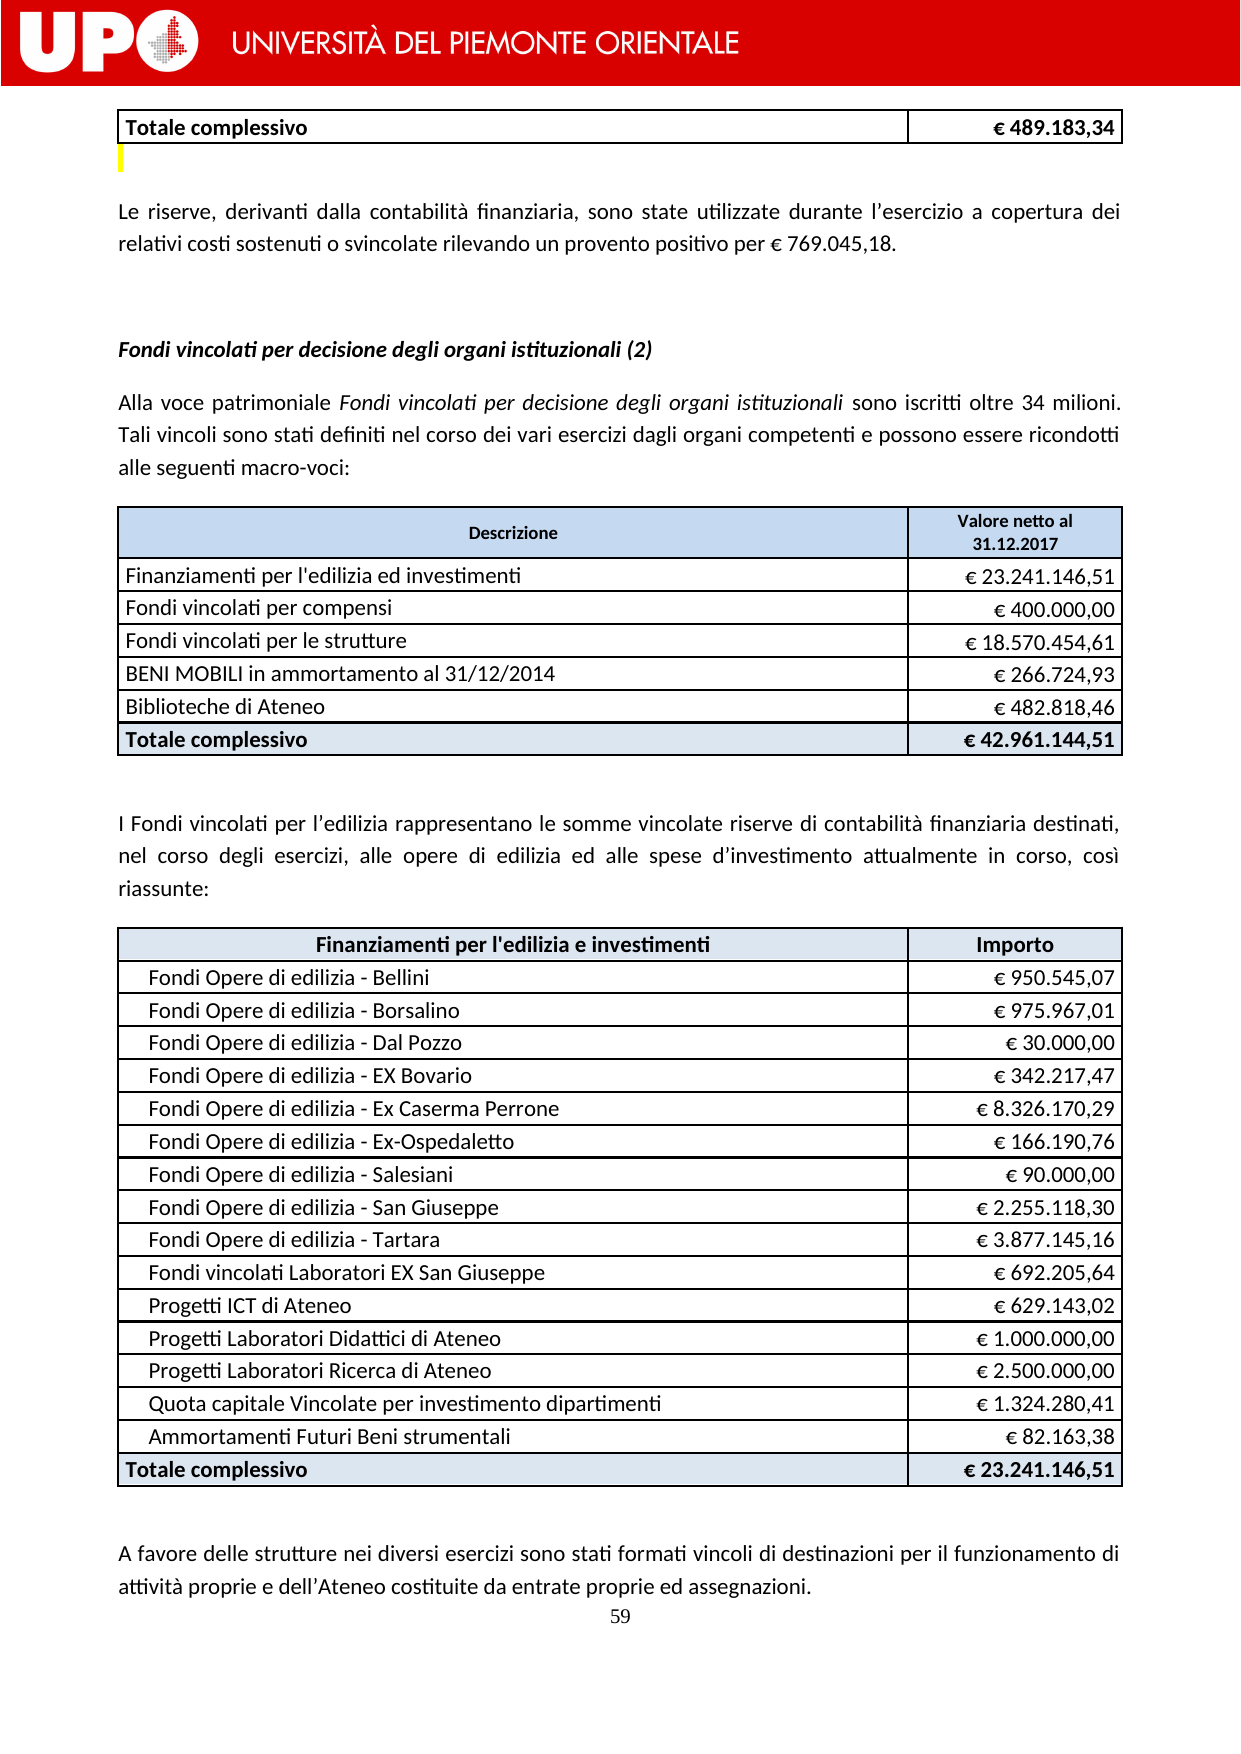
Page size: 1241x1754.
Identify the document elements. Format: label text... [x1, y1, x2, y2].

table_cell Totale complessivo [119, 724, 907, 754]
table_header Importo [909, 929, 1121, 959]
table_cell € 482.818,46 [909, 691, 1121, 721]
table_cell € 2.500.000,00 [909, 1355, 1121, 1386]
table_cell € 30.000,00 [909, 1027, 1121, 1058]
table_cell Fondi Opere di edilizia - Ex Caserma Perrone [119, 1093, 907, 1123]
table_header Valore netto al 31.12.2017 [909, 508, 1121, 557]
table_cell € 23.241.146,51 [909, 559, 1121, 590]
table_cell Progetti Laboratori Ricerca di Ateneo [119, 1355, 907, 1386]
table_cell € 629.143,02 [909, 1290, 1121, 1320]
table_cell € 342.217,47 [909, 1060, 1121, 1091]
table_cell € 82.163,38 [909, 1421, 1121, 1452]
table_cell € 18.570.454,61 [909, 625, 1121, 656]
table_cell Fondi Opere di edilizia - Tartara [119, 1224, 907, 1255]
table_cell BENI MOBILI in ammortamento al 31/12/2014 [119, 658, 907, 688]
table_cell € 42.961.144,51 [909, 724, 1121, 754]
table_cell Fondi Opere di edilizia - Salesiani [119, 1159, 907, 1189]
table_cell Fondi vincolati Laboratori EX San Giuseppe [119, 1257, 907, 1288]
table_cell € 950.545,07 [909, 962, 1121, 992]
table_cell Finanziamenti per l'edilizia ed investimenti [119, 559, 907, 590]
table_cell Progetti ICT di Ateneo [119, 1290, 907, 1320]
text A favore delle strutture nei diversi esercizi sono stati formati vincoli di destinazioni per il funzionamento di attività proprie e dell’Ateneo costituite da entrate proprie ed assegnazioni. [118, 1539, 1122, 1600]
table_cell € 2.255.118,30 [909, 1191, 1121, 1222]
table_cell € 400.000,00 [909, 592, 1121, 623]
table_cell Fondi vincolati per le strutture [119, 625, 907, 656]
table_cell Totale complessivo [119, 111, 907, 142]
table_cell € 266.724,93 [909, 658, 1121, 688]
text Alla voce patrimoniale Fondi vincolati per decisione degli organi istituzionali sono iscritti oltre 34 milioni. Tali vincoli sono stati definiti nel corso dei vari esercizi dagli organi competenti e possono essere ricondotti alle seguenti macro-voci: [118, 388, 1122, 481]
table_cell € 90.000,00 [909, 1159, 1121, 1189]
table_cell € 1.000.000,00 [909, 1323, 1121, 1353]
table_cell Ammortamenti Futuri Beni strumentali [119, 1421, 907, 1452]
table_cell € 3.877.145,16 [909, 1224, 1121, 1255]
table_cell Fondi Opere di edilizia - San Giuseppe [119, 1191, 907, 1222]
table_cell € 489.183,34 [909, 111, 1121, 142]
table_cell € 1.324.280,41 [909, 1388, 1121, 1419]
text Le riserve, derivanti dalla contabilità finanziaria, sono state utilizzate durante l’esercizio a copertura dei relativi costi sostenuti o svincolate rilevando un provento positivo per € 769.045,18. [118, 197, 1122, 257]
text Fondi vincolati per decisione degli organi istituzionali (2) [118, 335, 1122, 363]
table_cell Fondi Opere di edilizia - Dal Pozzo [119, 1027, 907, 1058]
table_cell € 166.190,76 [909, 1126, 1121, 1156]
table_cell Quota capitale Vincolate per investimento dipartimenti [119, 1388, 907, 1419]
table_cell Progetti Laboratori Didattici di Ateneo [119, 1323, 907, 1353]
table_header Finanziamenti per l'edilizia e investimenti [119, 929, 907, 959]
table_cell € 8.326.170,29 [909, 1093, 1121, 1123]
table_cell Fondi Opere di edilizia - Bellini [119, 962, 907, 992]
table_cell € 975.967,01 [909, 994, 1121, 1025]
table_cell € 23.241.146,51 [909, 1454, 1121, 1484]
table_cell Fondi vincolati per compensi [119, 592, 907, 623]
table_cell Fondi Opere di edilizia - EX Bovario [119, 1060, 907, 1091]
text I Fondi vincolati per l’edilizia rappresentano le somme vincolate riserve di contabilità finanziaria destinati, nel corso degli esercizi, alle opere di edilizia ed alle spese d’investimento attualmente in corso, così riassunte: [118, 809, 1122, 902]
table_cell Totale complessivo [119, 1454, 907, 1484]
table_cell Fondi Opere di edilizia - Ex-Ospedaletto [119, 1126, 907, 1156]
table_cell € 692.205,64 [909, 1257, 1121, 1288]
table_header Descrizione [119, 508, 907, 557]
table_cell Fondi Opere di edilizia - Borsalino [119, 994, 907, 1025]
table_cell Biblioteche di Ateneo [119, 691, 907, 721]
